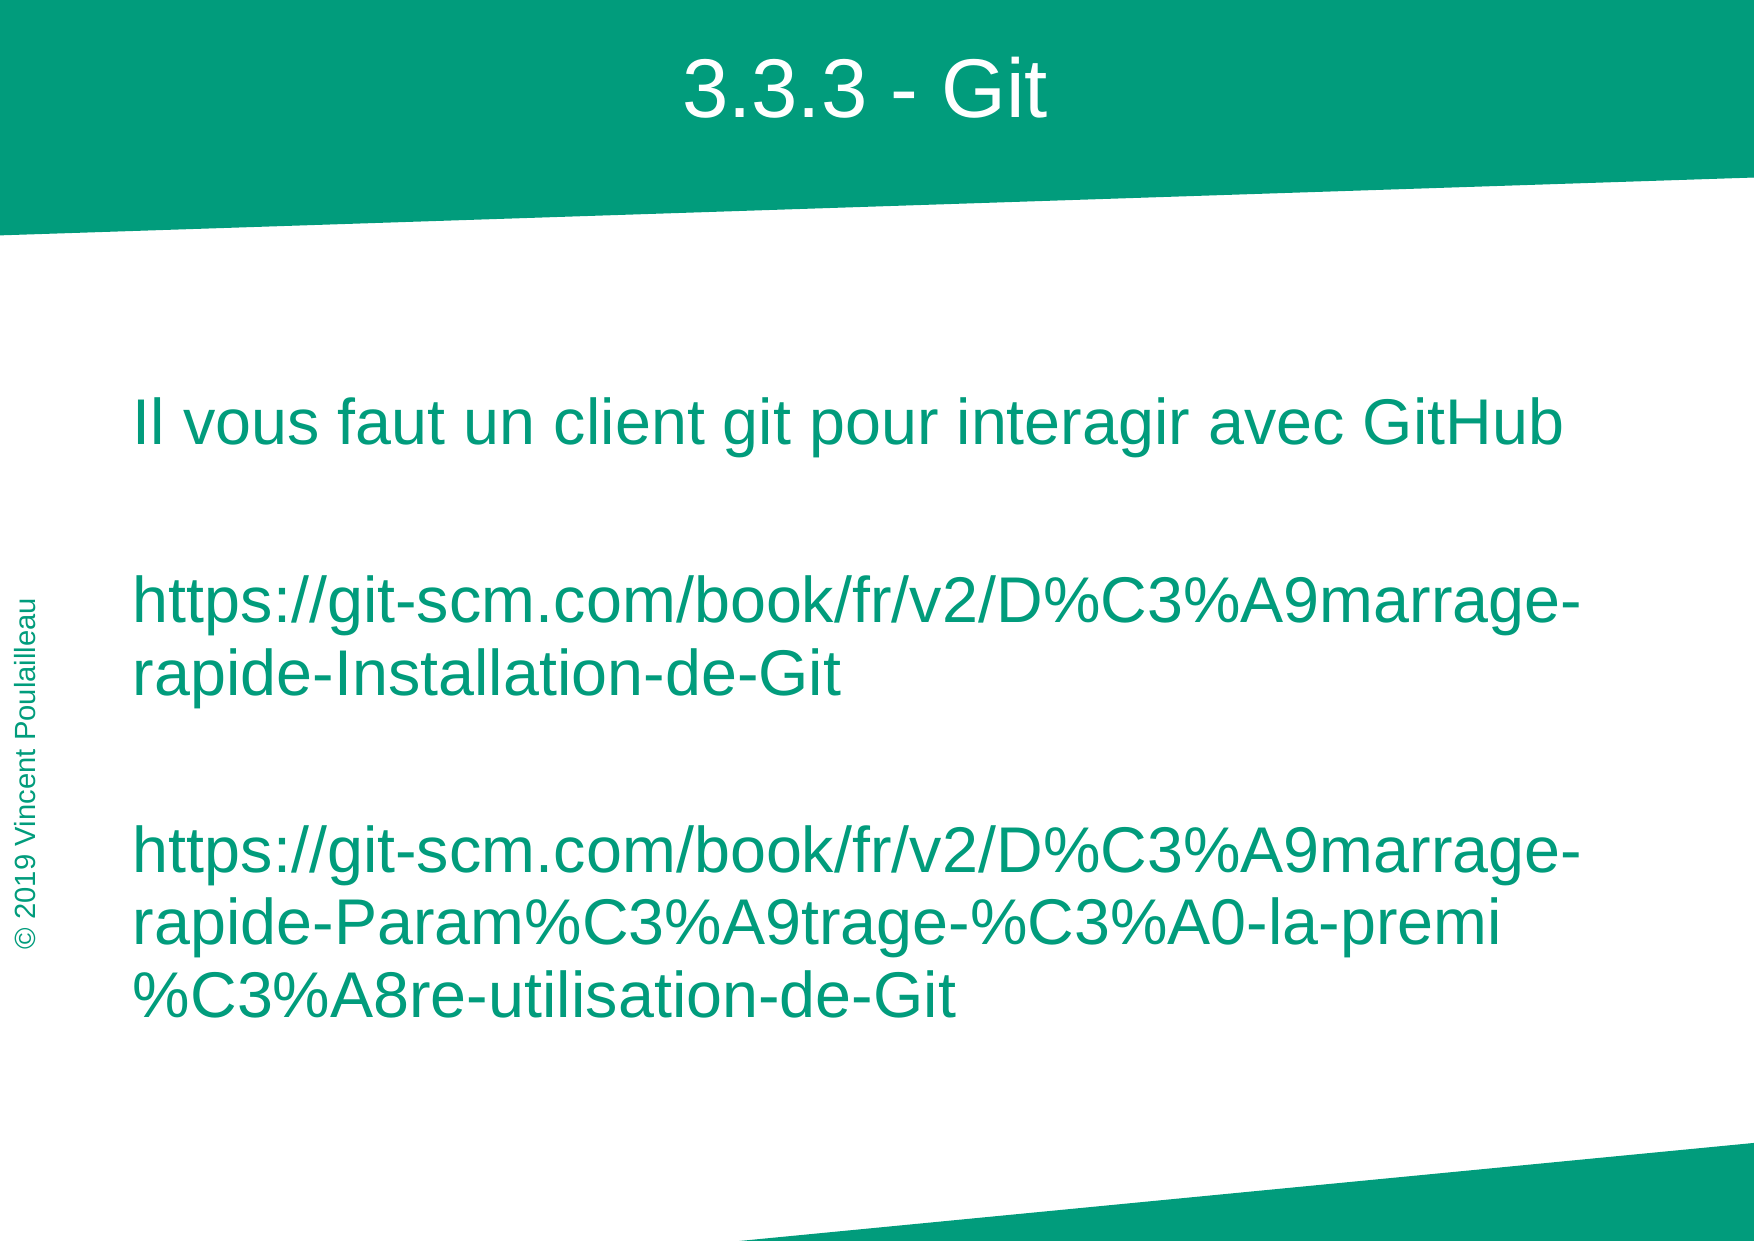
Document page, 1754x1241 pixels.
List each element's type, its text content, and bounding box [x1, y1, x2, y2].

text_box © 2019 Vincent Poulailleau [1, 448, 61, 1099]
text_box Il vous faut un client git pour interagir avec GitHub https://git-scm.com/book/fr/v2/D%C3%A9marrage-rapide-Installation-de-Git https://git-scm.com/book/fr/v2/D%C3%A9marrage-rapide-Param%C3%A9trage-%C3%A0-la-premi%C3%A8re-utilisation-de-Git [0, 178, 1754, 1241]
text_box 3.3.3 - Git [0, 0, 1754, 178]
